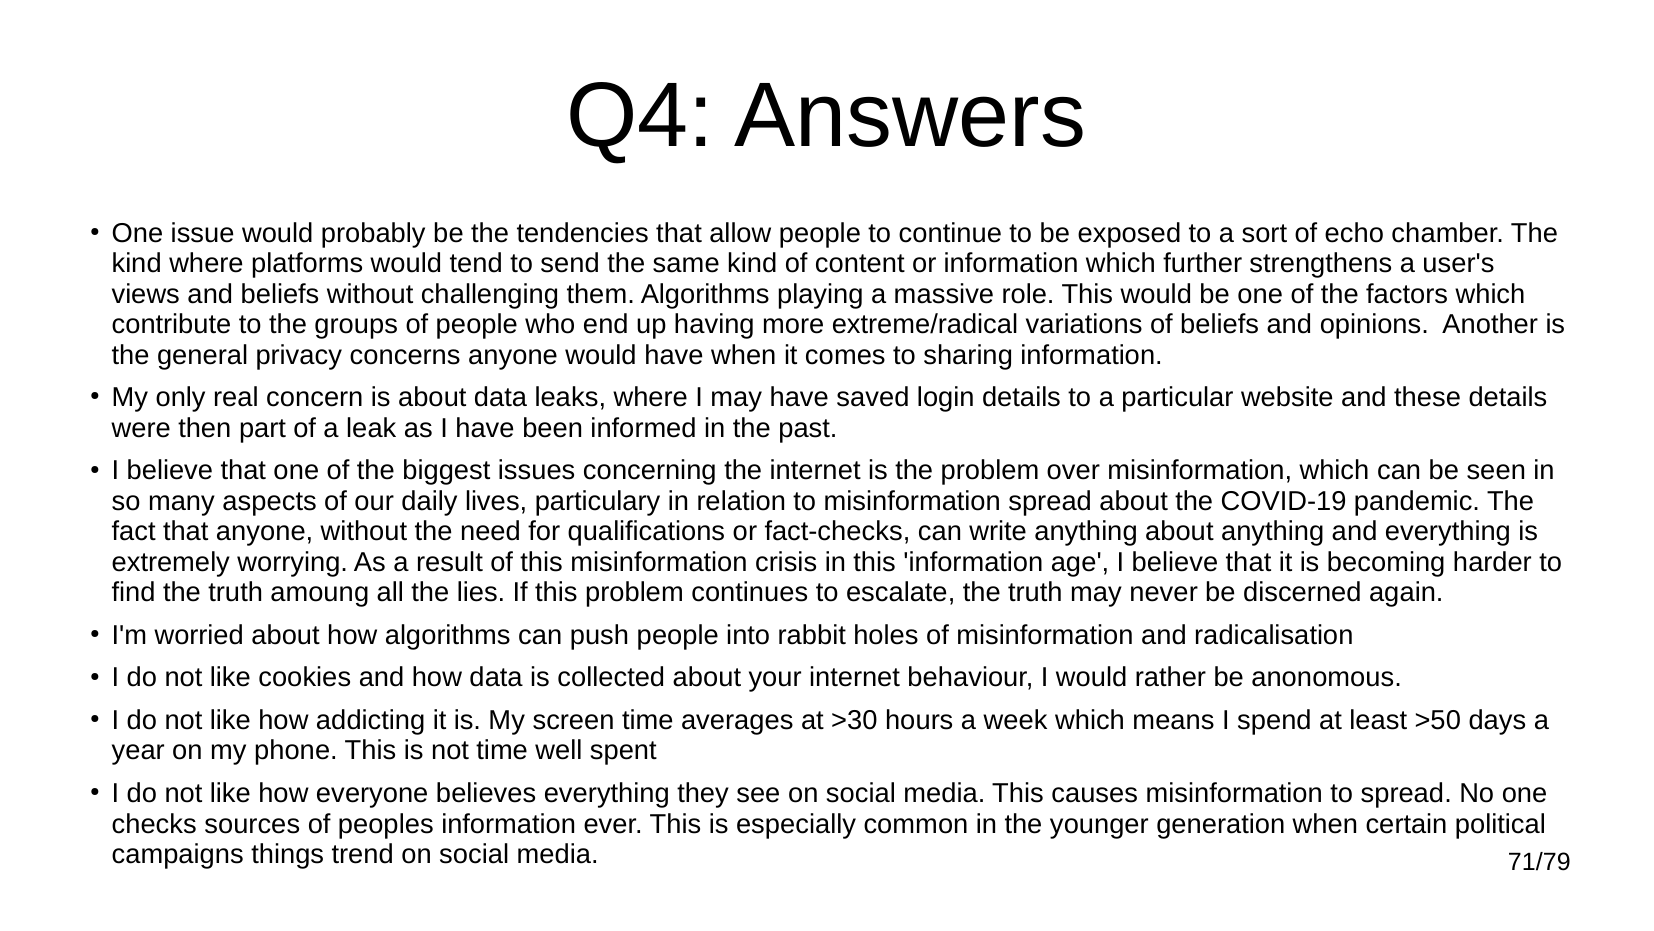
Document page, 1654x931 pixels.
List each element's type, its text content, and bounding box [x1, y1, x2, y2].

list One issue would probably be the tendencies that allow people to continue to be exposed to a sort of echo chamber. The kind where platforms would tend to send the same kind of content or information which further strengthens a user's views and beliefs without challenging them. Algorithms playing a massive role. This would be one of the factors which contribute to the groups of people who end up having more extreme/radical variations of beliefs and opinions. Another is the general privacy concerns anyone would have when it comes to sharing information. My only real concern is about data leaks, where I may have saved login details to a particular website and these details were then part of a leak as I have been informed in the past. I believe that one of the biggest issues concerning the internet is the problem over misinformation, which can be seen in so many aspects of our daily lives, particulary in relation to misinformation spread about the COVID-19 pandemic. The fact that anyone, without the need for qualifications or fact-checks, can write anything about anything and everything is extremely worrying. As a result of this misinformation crisis in this 'information age', I believe that it is becoming harder to find the truth amoung all the lies. If this problem continues to escalate, the truth may never be discerned again. I'm worried about how algorithms can push people into rabbit holes of misinformation and radicalisation I do not like cookies and how data is collected about your internet behaviour, I would rather be anonomous. I do not like how addicting it is. My screen time averages at >30 hours a week which means I spend at least >50 days a year on my phone. This is not time well spent I do not like how everyone believes everything they see on social media. This causes misinformation to spread. No one checks sources of peoples information ever. This is especially common in the younger generation when certain political campaigns things trend on social media. [82, 217, 1571, 886]
title Q4: Answers [82, 37, 1571, 193]
